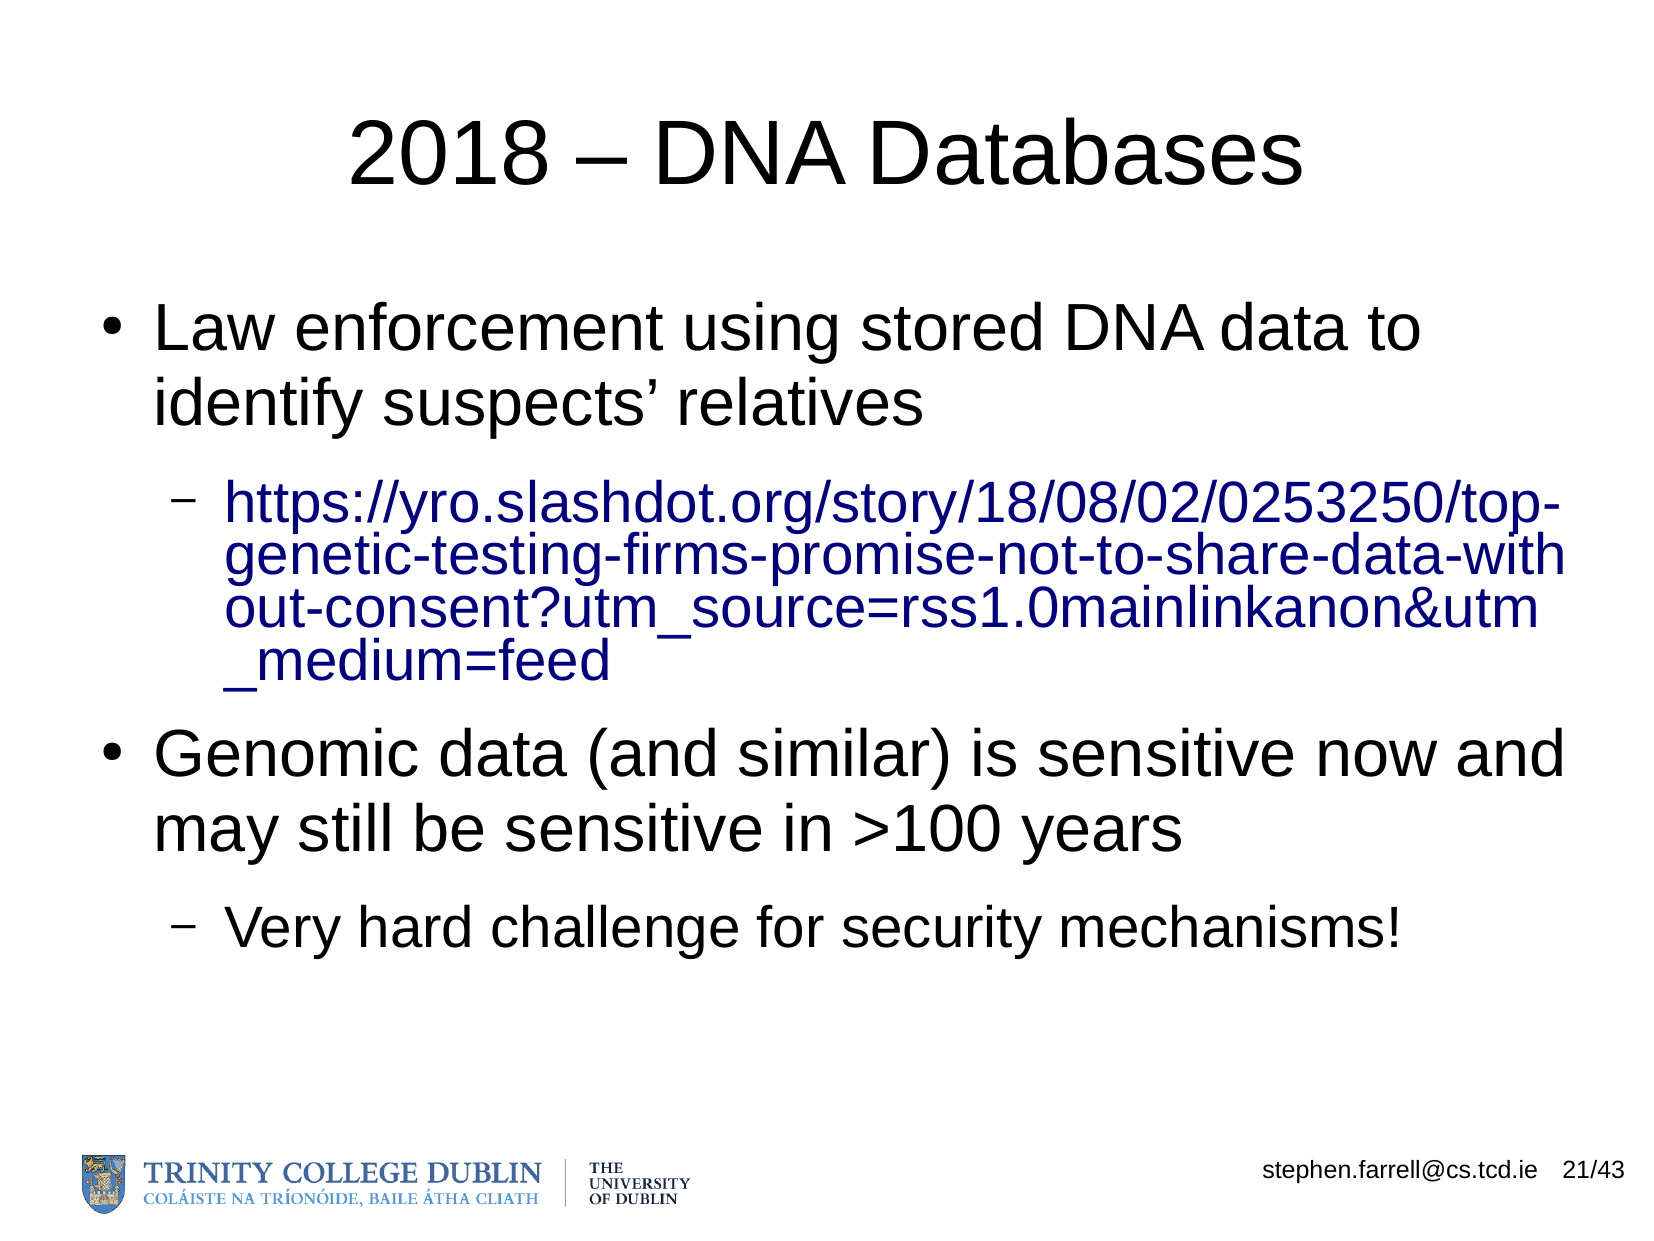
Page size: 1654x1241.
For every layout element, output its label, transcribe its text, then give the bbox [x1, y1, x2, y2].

title 2018 – DNA Databases [82, 49, 1571, 257]
list Law enforcement using stored DNA data to identify suspects’ relatives https://yro.slashdot.org/story/18/08/02/0253250/top-genetic-testing-firms-promise-not-to-share-data-without-consent?utm_source=rss1.0mainlinkanon&utm_medium=feed Genomic data (and similar) is sensitive now and may still be sensitive in >100 years Very hard challenge for security mechanisms! [82, 290, 1571, 1010]
picture [82, 1155, 694, 1214]
